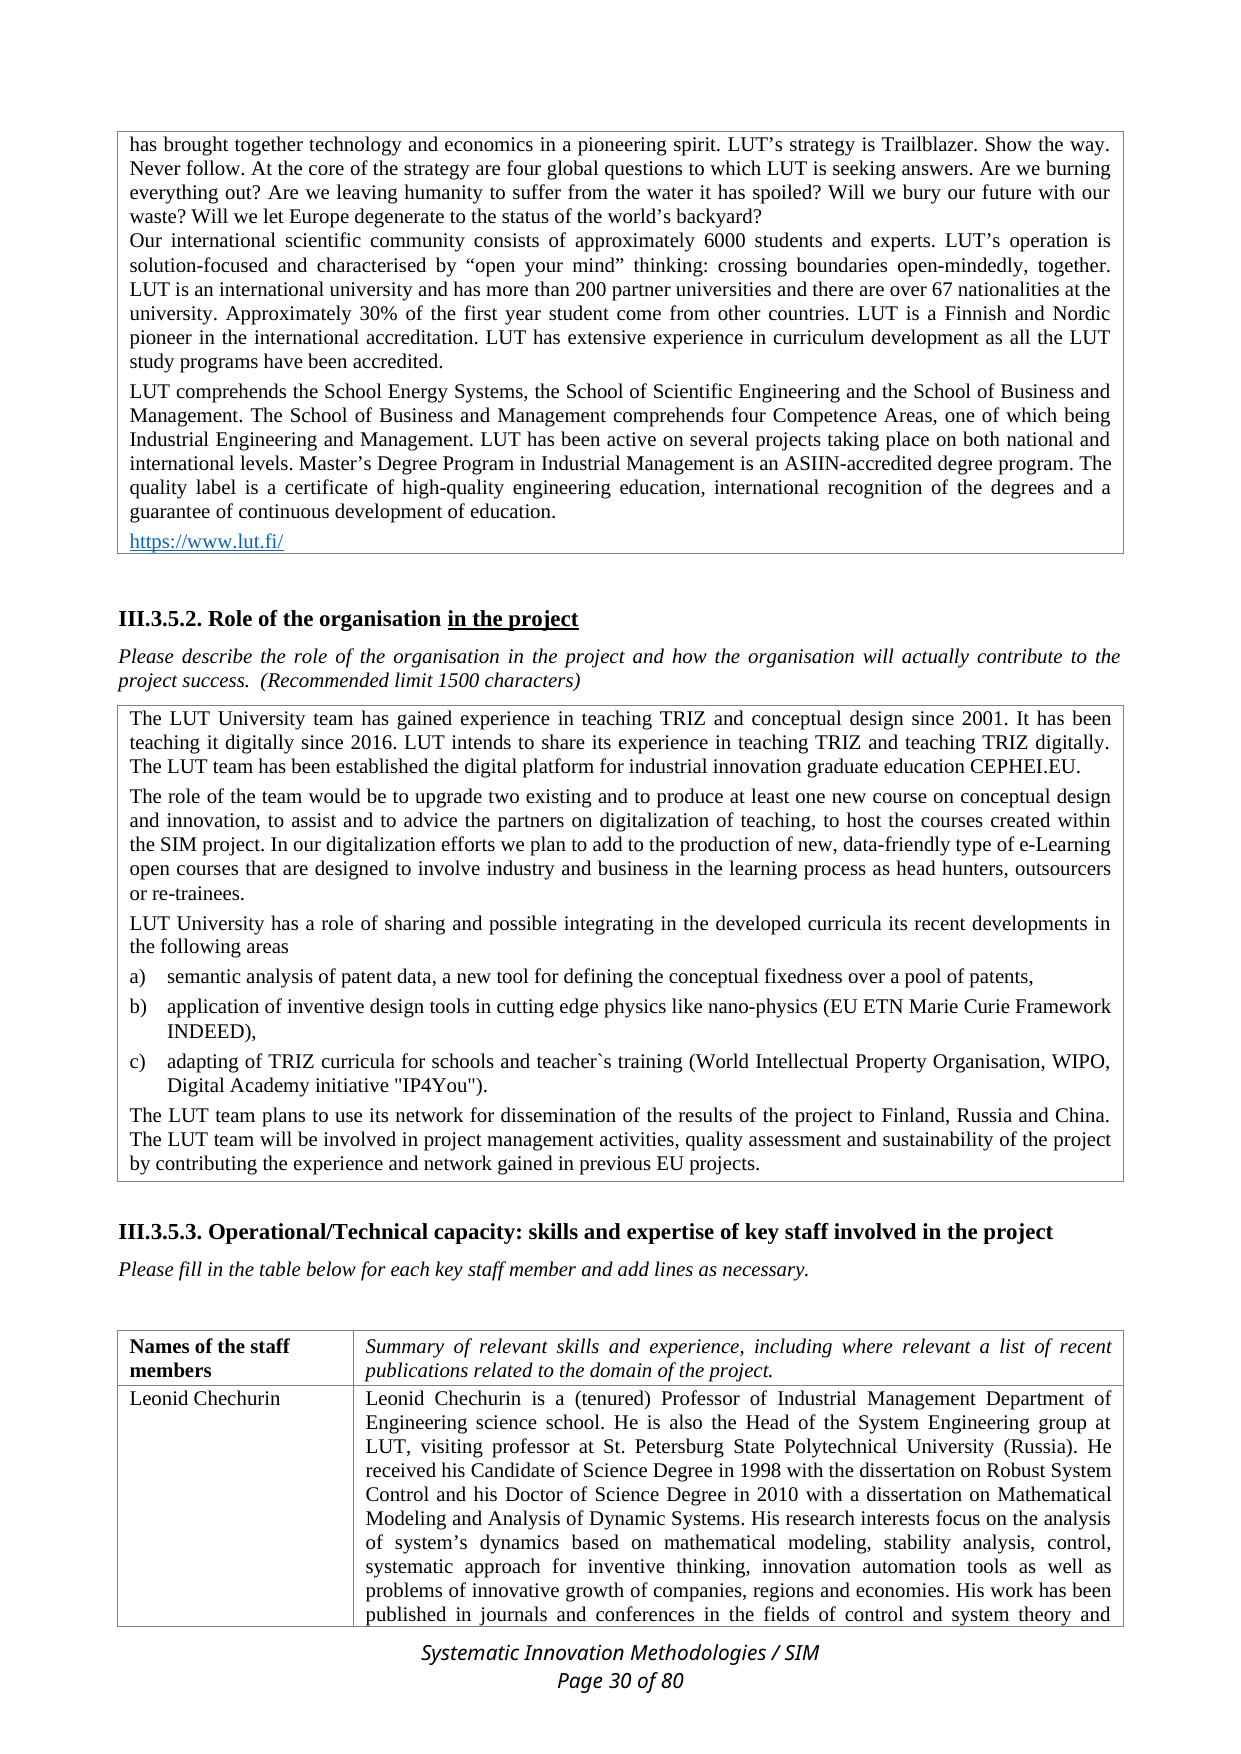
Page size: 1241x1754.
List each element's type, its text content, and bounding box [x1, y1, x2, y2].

table_header has brought together technology and economics in a pioneering spirit. LUT’s strategy is Trailblazer. Show the way. Never follow. At the core of the strategy are four global questions to which LUT is seeking answers. Are we burning everything out? Are we leaving humanity to suffer from the water it has spoiled? Will we bury our future with our waste? Will we let Europe degenerate to the status of the world’s backyard? Our international scientific community consists of approximately 6000 students and experts. LUT’s operation is solution-focused and characterised by “open your mind” thinking: crossing boundaries open-mindedly, together. LUT is an international university and has more than 200 partner universities and there are over 67 nationalities at the university. Approximately 30% of the first year student come from other countries. LUT is a Finnish and Nordic pioneer in the international accreditation. LUT has extensive experience in curriculum development as all the LUT study programs have been accredited. LUT comprehends the School Energy Systems, the School of Scientific Engineering and the School of Business and Management. The School of Business and Management comprehends four Competence Areas, one of which being Industrial Engineering and Management. LUT has been active on several projects taking place on both national and international levels. Master’s Degree Program in Industrial Management is an ASIIN-accredited degree program. The quality label is a certificate of high-quality engineering education, international recognition of the degrees and a guarantee of continuous development of education. https://www.lut.fi/ [118, 132, 1123, 553]
text III.3.5.2. Role of the organisation in the project [118, 606, 1122, 632]
table_header Names of the staff members [118, 1331, 353, 1384]
table_header Summary of relevant skills and experience, including where relevant a list of recent publications related to the domain of the project. [354, 1331, 1123, 1384]
text III.3.5.3. Operational/Technical capacity: skills and expertise of key staff involved in the project [118, 1218, 1122, 1245]
text Please describe the role of the organisation in the project and how the organisation will actually contribute to the project success. (Recommended limit 1500 characters) [118, 644, 1122, 692]
text Please fill in the table below for each key staff member and add lines as necessary. [118, 1257, 1122, 1281]
table_cell Leonid Chechurin [118, 1386, 353, 1626]
table_header The LUT University team has gained experience in teaching TRIZ and conceptual design since 2001. It has been teaching it digitally since 2016. LUT intends to share its experience in teaching TRIZ and teaching TRIZ digitally. The LUT team has been established the digital platform for industrial innovation graduate education CEPHEI.EU. The role of the team would be to upgrade two existing and to produce at least one new course on conceptual design and innovation, to assist and to advice the partners on digitalization of teaching, to host the courses created within the SIM project. In our digitalization efforts we plan to add to the production of new, data-friendly type of e-Learning open courses that are designed to involve industry and business in the learning process as head hunters, outsourcers or re-trainees. LUT University has a role of sharing and possible integrating in the developed curricula its recent developments in the following areas semantic analysis of patent data, a new tool for defining the conceptual fixedness over a pool of patents, application of inventive design tools in cutting edge physics like nano-physics (EU ETN Marie Curie Framework INDEED), adapting of TRIZ curricula for schools and teacher`s training (World Intellectual Property Organisation, WIPO, Digital Academy initiative "IP4You"). The LUT team plans to use its network for dissemination of the results of the project to Finland, Russia and China. The LUT team will be involved in project management activities, quality assessment and sustainability of the project by contributing the experience and network gained in previous EU projects. [118, 706, 1123, 1181]
table_cell Leonid Chechurin is a (tenured) Professor of Industrial Management Department of Engineering science school. He is also the Head of the System Engineering group at LUT, visiting professor at St. Petersburg State Polytechnical University (Russia). He received his Candidate of Science Degree in 1998 with the dissertation on Robust System Control and his Doctor of Science Degree in 2010 with a dissertation on Mathematical Modeling and Analysis of Dynamic Systems. His research interests focus on the analysis of system’s dynamics based on mathematical modeling, stability analysis, control, systematic approach for inventive thinking, innovation automation tools as well as problems of innovative growth of companies, regions and economies. His work has been published in journals and conferences in the fields of control and system theory and [354, 1386, 1123, 1626]
